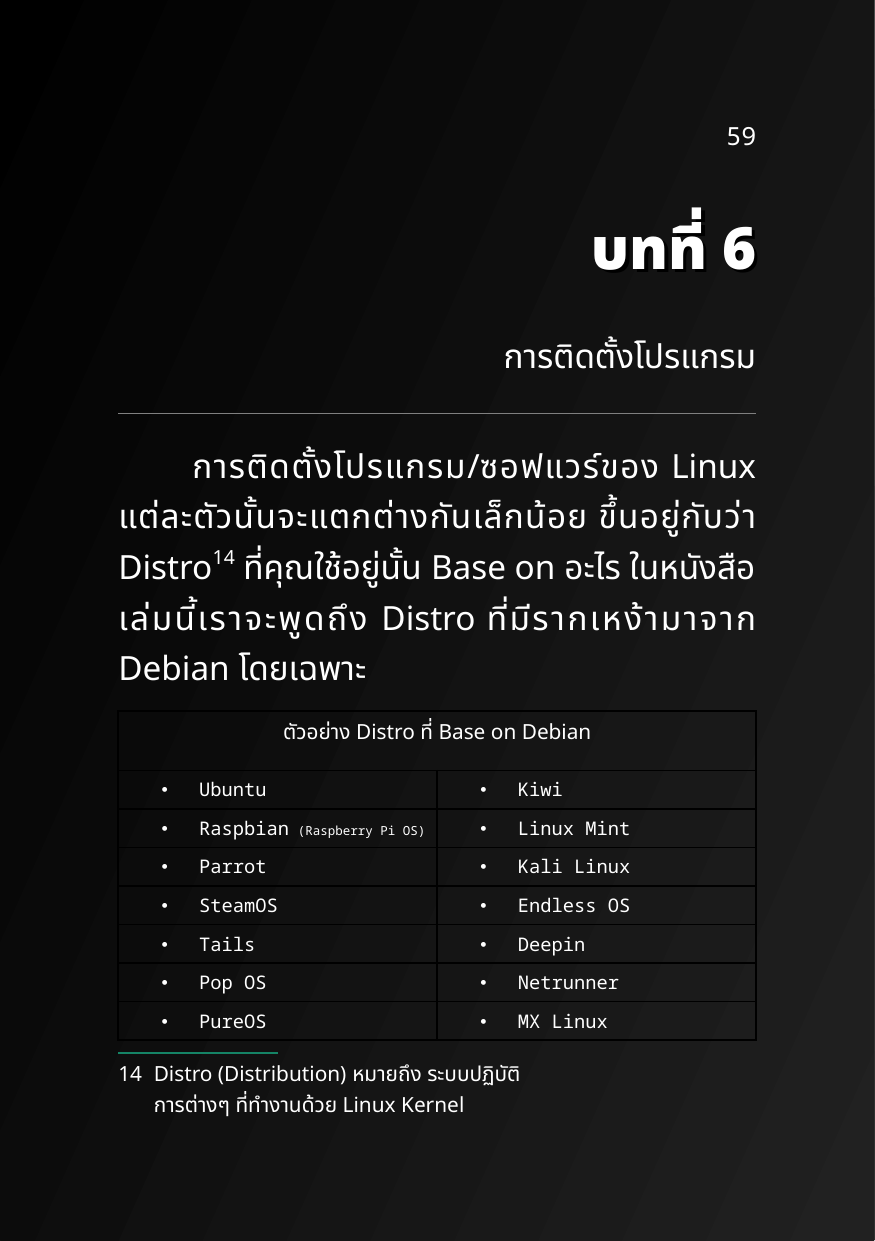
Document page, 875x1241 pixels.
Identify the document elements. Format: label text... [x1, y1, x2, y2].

table_cell Endless OS [438, 887, 755, 924]
table_cell Pop OS [119, 964, 436, 1001]
table_cell Netrunner [438, 964, 755, 1001]
table_cell Kali Linux [438, 848, 755, 885]
table_cell Ubuntu [119, 771, 436, 808]
table_cell MX Linux [438, 1002, 755, 1039]
table_cell Kiwi [438, 771, 755, 808]
table_cell Linux Mint [438, 810, 755, 847]
table_cell Deepin [438, 925, 755, 962]
title บทที่ 6 [118, 207, 756, 295]
subtitle การติดตั้งโปรแกรม [118, 333, 756, 383]
table_header ตัวอย่าง Distro ที่ Base on Debian [119, 712, 755, 769]
table_cell Parrot [119, 848, 436, 885]
text Distro (Distribution) หมายถึง ระบบปฏิบัติการต่างๆ ที่ทำงานด้วย Linux Kernel [118, 1059, 532, 1122]
table_cell Raspbian (Raspberry Pi OS) [119, 810, 436, 847]
table_cell Tails [119, 925, 436, 962]
table_cell SteamOS [119, 887, 436, 924]
table_cell PureOS [119, 1002, 436, 1039]
text การติดตั้งโปรแกรม/ซอฟแวร์ของ Linux แต่ละตัวนั้นจะแตกต่างกันเล็กน้อย ขึ้นอยู่กับว่า Distro ที่คุณใช้อยู่นั้น Base on อะไร ในหนังสือเล่มนี้เราจะพูดถึง Distro ที่มีรากเหง้ามาจาก Debian โดยเฉพาะ [118, 443, 756, 696]
